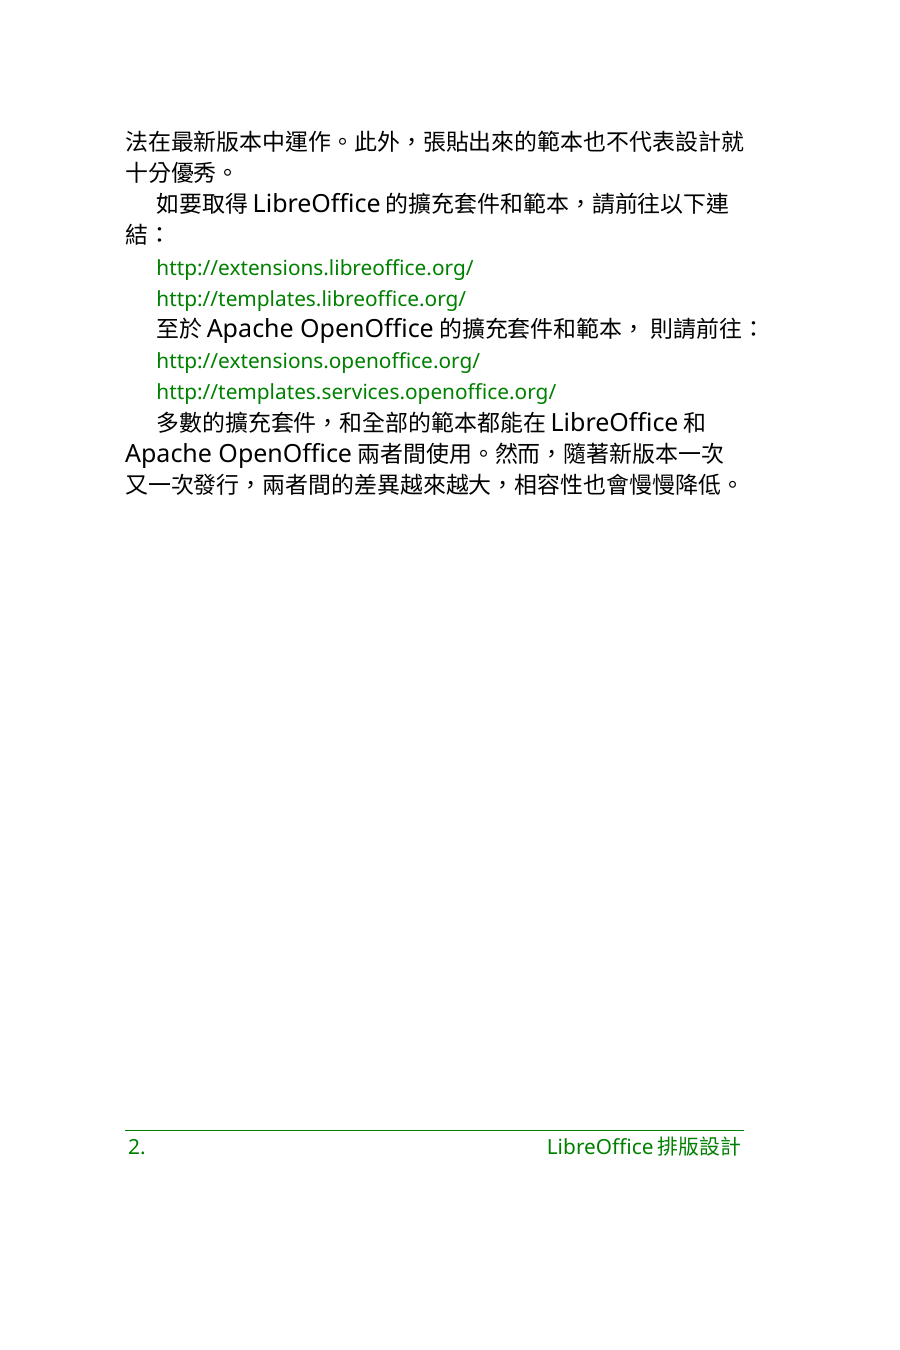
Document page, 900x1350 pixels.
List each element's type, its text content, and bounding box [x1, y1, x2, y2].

text 如要取得LibreOffice的擴充套件和範本，請前往以下連結： [125, 187, 744, 250]
text http://extensions.libreoffice.org/ [125, 250, 744, 281]
text http://templates.services.openoffice.org/ [125, 375, 744, 406]
text 法在最新版本中運作。此外，張貼出來的範本也不代表設計就十分優秀。 [125, 125, 744, 187]
text 多數的擴充套件，和全部的範本都能在LibreOffice和Apache OpenOffice兩者間使用。然而，隨著新版本一次又一次發行，兩者間的差異越來越大，相容性也會慢慢降低。 [125, 406, 744, 500]
text http://extensions.openoffice.org/ [125, 344, 744, 375]
text http://templates.libreoffice.org/ [125, 281, 744, 312]
text 至於Apache OpenOffice的擴充套件和範本， 則請前往： [125, 312, 744, 344]
